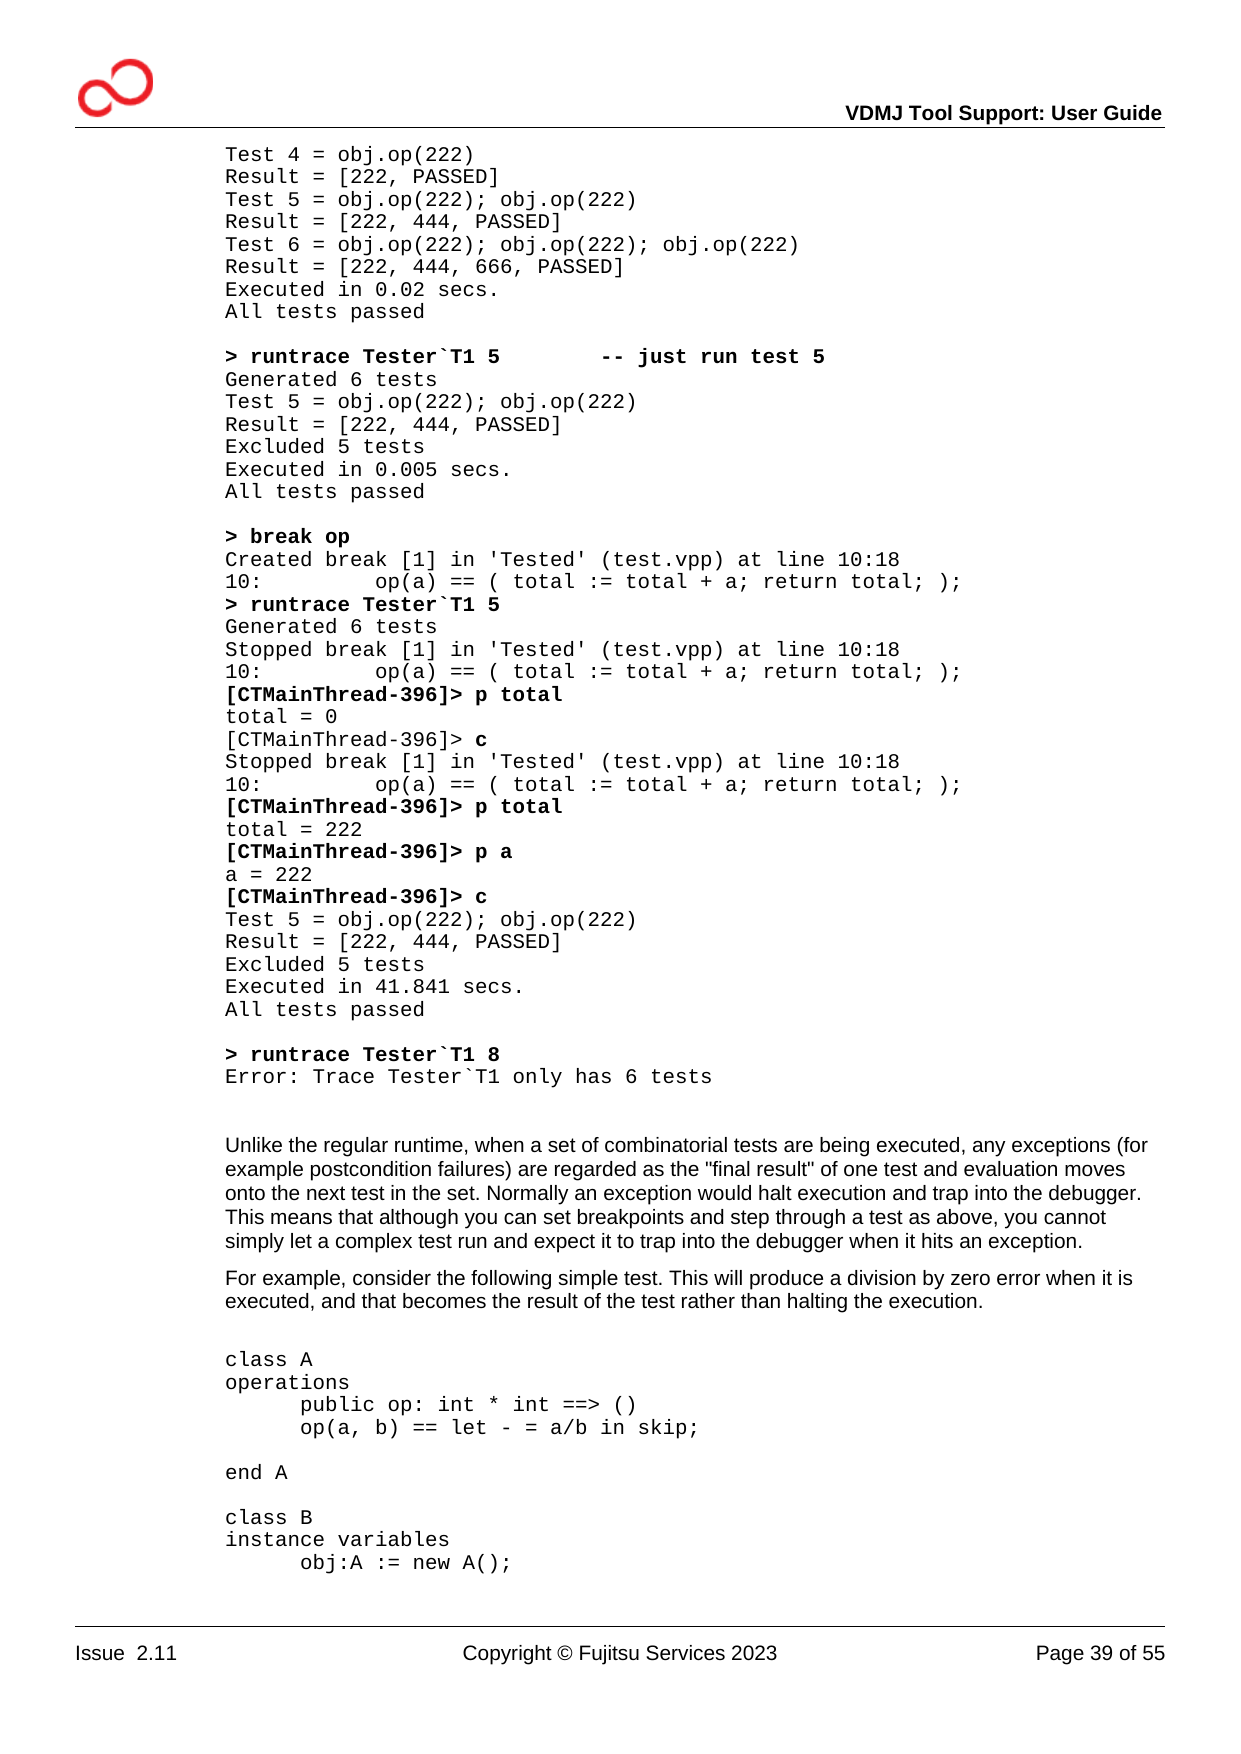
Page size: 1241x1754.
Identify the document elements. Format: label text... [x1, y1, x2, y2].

text Excluded 5 tests [225, 953, 1165, 976]
text Result = [222, 444, 666, PASSED] [225, 256, 1165, 278]
text Executed in 41.841 secs. [225, 976, 1165, 998]
text class B [225, 1506, 1165, 1529]
text public op: int * int ==> () [225, 1394, 1165, 1416]
text [CTMainThread-396]> c [225, 728, 1165, 751]
text Executed in 0.02 secs. [225, 278, 1165, 301]
text instance variables [225, 1529, 1165, 1551]
text 10: op(a) == ( total := total + a; return total; ); [225, 773, 1165, 796]
text Test 5 = obj.op(222); obj.op(222) [225, 188, 1165, 211]
text Error: Trace Tester`T1 only has 6 tests [225, 1066, 1165, 1088]
text end A [225, 1461, 1165, 1484]
text > runtrace Tester`T1 5 -- just run test 5 [225, 346, 1165, 368]
text 10: op(a) == ( total := total + a; return total; ); [225, 661, 1165, 683]
picture [78, 52, 153, 127]
text Result = [222, 444, PASSED] [225, 211, 1165, 233]
text Test 4 = obj.op(222) [225, 143, 1165, 166]
text Executed in 0.005 secs. [225, 458, 1165, 481]
text Test 6 = obj.op(222); obj.op(222); obj.op(222) [225, 233, 1165, 256]
text op(a, b) == let - = a/b in skip; [225, 1416, 1165, 1439]
text > runtrace Tester`T1 8 [225, 1043, 1165, 1066]
text Result = [222, 444, PASSED] [225, 931, 1165, 953]
text [CTMainThread-396]> p total [225, 796, 1165, 818]
text Stopped break [1] in 'Tested' (test.vpp) at line 10:18 [225, 751, 1165, 773]
text Generated 6 tests [225, 368, 1165, 391]
text class A [225, 1349, 1165, 1371]
text > runtrace Tester`T1 5 [225, 593, 1165, 616]
text operations [225, 1371, 1165, 1394]
text 10: op(a) == ( total := total + a; return total; ); [225, 571, 1165, 593]
text Result = [222, 444, PASSED] [225, 413, 1165, 436]
text Unlike the regular runtime, when a set of combinatorial tests are being executed, any exceptions (for example postcondition failures) are regarded as the "final result" of one test and evaluation moves onto the next test in the set. Normally an exception would halt execution and trap into the debugger. This means that although you can set breakpoints and step through a test as above, you cannot simply let a complex test run and expect it to trap into the debugger when it hits an exception. [225, 1133, 1165, 1253]
text Result = [222, PASSED] [225, 166, 1165, 188]
text Created break [1] in 'Tested' (test.vpp) at line 10:18 [225, 548, 1165, 571]
text [CTMainThread-396]> p a [225, 841, 1165, 863]
text total = 0 [225, 706, 1165, 728]
text [CTMainThread-396]> p total [225, 683, 1165, 706]
text For example, consider the following simple test. This will produce a division by zero error when it is executed, and that becomes the result of the test rather than halting the execution. [225, 1266, 1165, 1314]
text All tests passed [225, 301, 1165, 323]
text [CTMainThread-396]> c [225, 886, 1165, 908]
text a = 222 [225, 863, 1165, 886]
text > break op [225, 526, 1165, 548]
text All tests passed [225, 481, 1165, 503]
text Test 5 = obj.op(222); obj.op(222) [225, 908, 1165, 931]
text Test 5 = obj.op(222); obj.op(222) [225, 391, 1165, 413]
text obj:A := new A(); [225, 1551, 1165, 1574]
text All tests passed [225, 998, 1165, 1021]
text Excluded 5 tests [225, 436, 1165, 458]
text total = 222 [225, 818, 1165, 841]
text Generated 6 tests [225, 616, 1165, 638]
text Stopped break [1] in 'Tested' (test.vpp) at line 10:18 [225, 638, 1165, 661]
